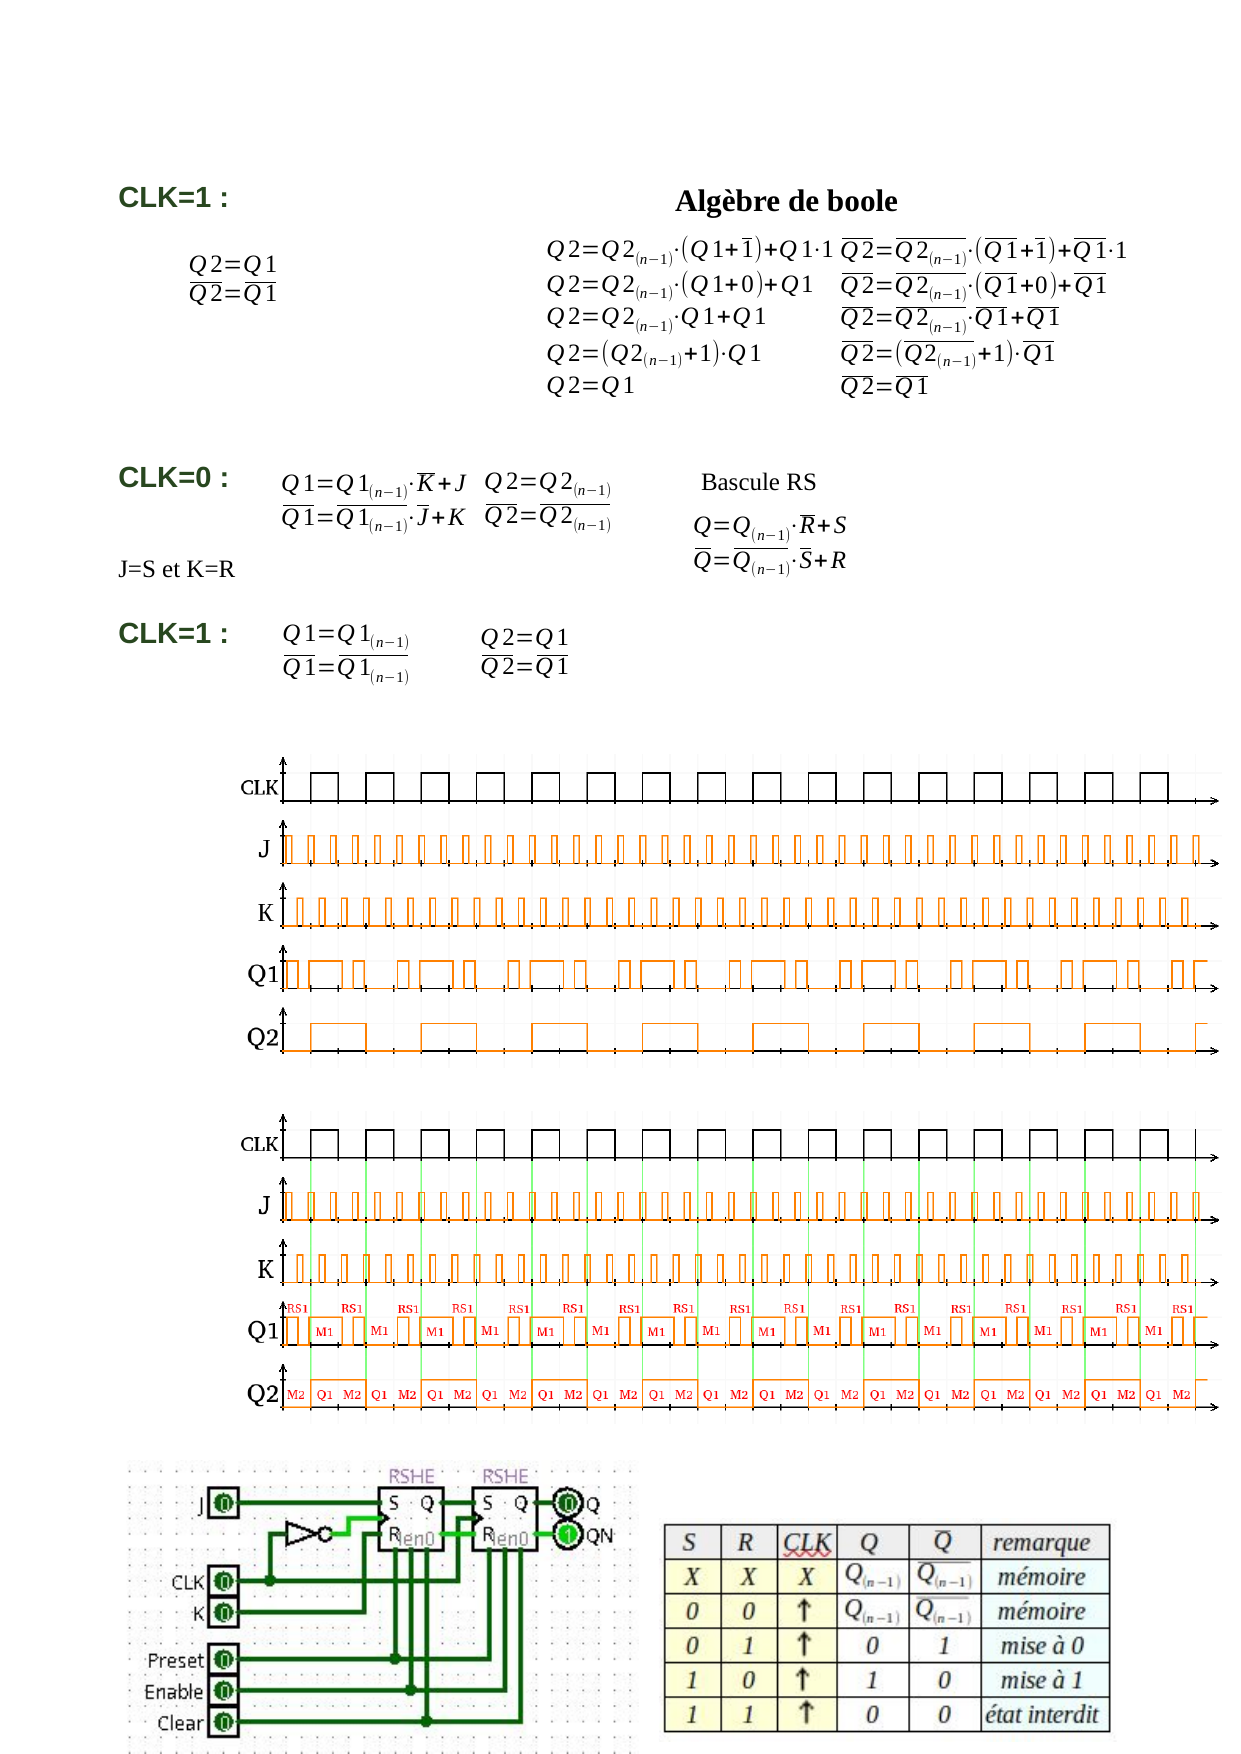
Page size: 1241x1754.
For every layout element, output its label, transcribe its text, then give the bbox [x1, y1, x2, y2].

picture [236, 726, 1241, 1433]
picture [126, 1460, 639, 1754]
text J=S et K=R [118, 554, 1122, 582]
picture [658, 1518, 1117, 1742]
subtitle CLK=1 : [118, 180, 1122, 214]
subtitle CLK=0 : [118, 460, 1122, 494]
subtitle CLK=1 : [118, 616, 1122, 649]
